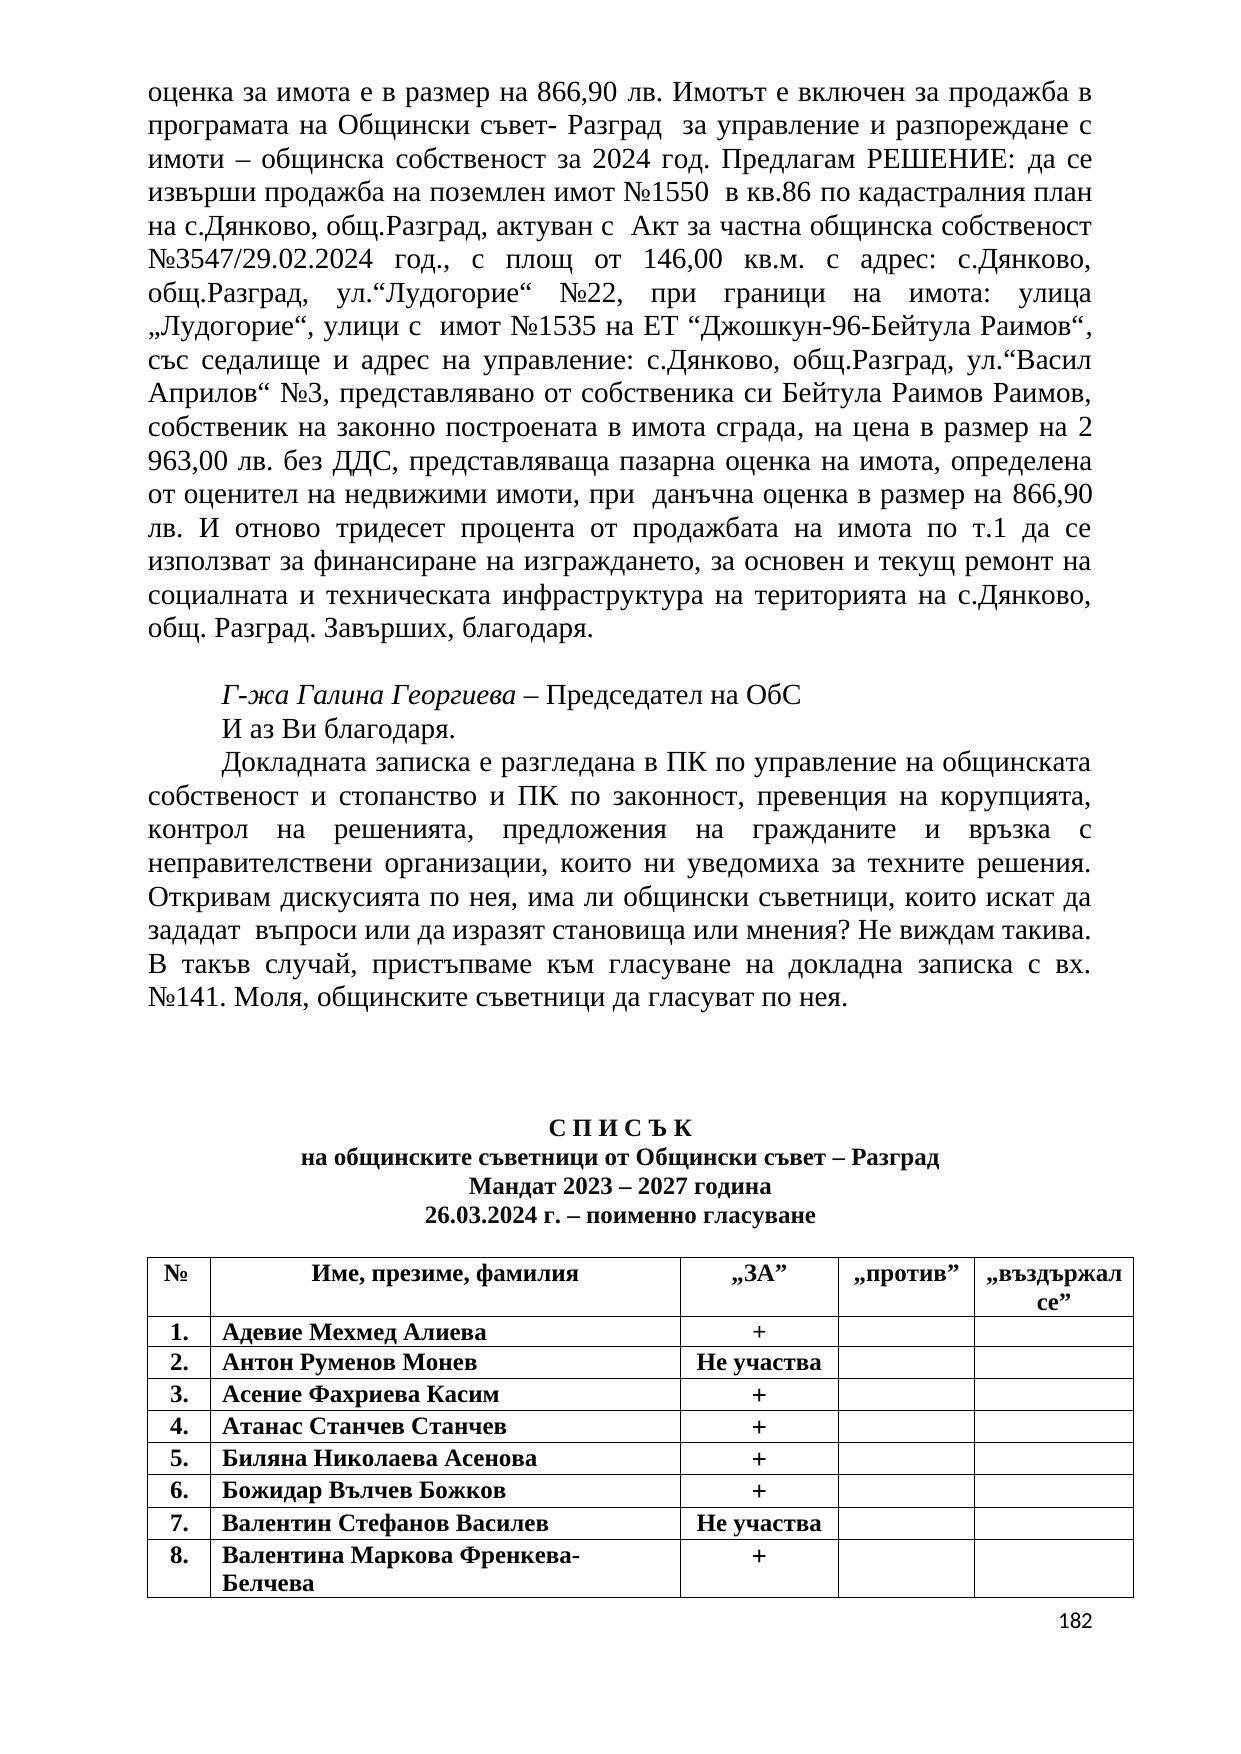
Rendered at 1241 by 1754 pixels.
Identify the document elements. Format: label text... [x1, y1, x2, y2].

table_cell Не участва [681, 1508, 838, 1539]
table_cell [839, 1379, 974, 1410]
table_cell + [681, 1317, 838, 1346]
table_cell 4. [148, 1411, 210, 1442]
table_cell 3. [148, 1379, 210, 1410]
text Докладната записка е разгледана в ПК по управление на общинската собственост и стопанство и ПК по законност, превенция на корупцията, контрол на решенията, предложения на гражданите и връзка с неправителствени организации, които ни уведомиха за техните решения. Откривам дискусията по нея, има ли общински съветници, които искат да зададат въпроси или да изразят становища или мнения? Не виждам такива. В такъв случай, пристъпваме към гласуване на докладна записка с вх.№141. Моля, общинските съветници да гласуват по нея. [148, 744, 1093, 1013]
table_header „ЗА” [681, 1258, 838, 1316]
table_cell 2. [148, 1347, 210, 1378]
table_cell Божидар Вълчев Божков [211, 1475, 680, 1507]
table_cell 5. [148, 1443, 210, 1474]
text И аз Ви благодаря. [148, 711, 1093, 744]
table_cell 1. [148, 1317, 210, 1346]
table_cell Биляна Николаева Асенова [211, 1443, 680, 1474]
table_cell [839, 1411, 974, 1442]
table_cell 8. [148, 1540, 210, 1597]
table_header „против” [839, 1258, 974, 1316]
table_cell [839, 1347, 974, 1378]
table_cell [839, 1540, 974, 1597]
table_cell + [681, 1540, 838, 1597]
table_cell [975, 1411, 1133, 1442]
table_cell + [681, 1411, 838, 1442]
table_cell Валентин Стефанов Василев [211, 1508, 680, 1539]
table_cell Адевие Мехмед Алиева [211, 1317, 680, 1346]
text на общинските съветници от Общински съвет – Разград [148, 1142, 1093, 1171]
text 26.03.2024 г. – поименно гласуване [148, 1200, 1093, 1228]
table_cell [975, 1317, 1133, 1346]
table_cell [975, 1508, 1133, 1539]
table_cell Не участва [681, 1347, 838, 1378]
table_cell 7. [148, 1508, 210, 1539]
table_cell [839, 1475, 974, 1507]
table_cell [839, 1317, 974, 1346]
table_cell [839, 1508, 974, 1539]
table_cell [975, 1540, 1133, 1597]
table_cell [975, 1443, 1133, 1474]
table_cell Антон Руменов Монев [211, 1347, 680, 1378]
table_header Име, презиме, фамилия [211, 1258, 680, 1316]
table_cell Асение Фахриева Касим [211, 1379, 680, 1410]
text Г-жа Галина Георгиева – Председател на ОбС [148, 677, 1093, 711]
table_cell + [681, 1379, 838, 1410]
table_cell + [681, 1443, 838, 1474]
table_cell 6. [148, 1475, 210, 1507]
subtitle Мандат 2023 – 2027 година [148, 1171, 1093, 1200]
text С П И С Ъ К [148, 1113, 1093, 1142]
table_cell Атанас Станчев Станчев [211, 1411, 680, 1442]
table_cell Валентина Маркова Френкева-Белчева [211, 1540, 680, 1597]
table_cell [975, 1475, 1133, 1507]
table_cell [839, 1443, 974, 1474]
table_cell + [681, 1475, 838, 1507]
text оценка за имота е в размер на 866,90 лв. Имотът е включен за продажба в програмата на Общински съвет- Разград за управление и разпореждане с имоти – общинска собственост за 2024 год. Предлагам РЕШЕНИЕ: да се извърши продажба на поземлен имот №1550 в кв.86 по кадастралния план на с.Дянково, общ.Разград, актуван с Акт за частна общинска собственост №3547/29.02.2024 год., с площ от 146,00 кв.м. с адрес: с.Дянково, общ.Разград, ул.“Лудогорие“ №22, при граници на имота: улица „Лудогорие“, улици с имот №1535 на ЕТ “Джошкун-96-Бейтула Раимов“, със седалище и адрес на управление: с.Дянково, общ.Разград, ул.“Васил Априлов“ №3, представлявано от собственика си Бейтула Раимов Раимов, собственик на законно построената в имота сграда, на цена в размер на 2 963,00 лв. без ДДС, представляваща пазарна оценка на имота, определена от оценител на недвижими имоти, при данъчна оценка в размер на 866,90 лв. И отново тридесет процента от продажбата на имота по т.1 да се използват за финансиране на изграждането, за основен и текущ ремонт на социалната и техническата инфраструктура на територията на с.Дянково, общ. Разград. Завърших, благодаря. [148, 74, 1093, 644]
table_header № [148, 1258, 210, 1316]
table_header „въздържал се” [975, 1258, 1133, 1316]
table_cell [975, 1379, 1133, 1410]
table_cell [975, 1347, 1133, 1378]
